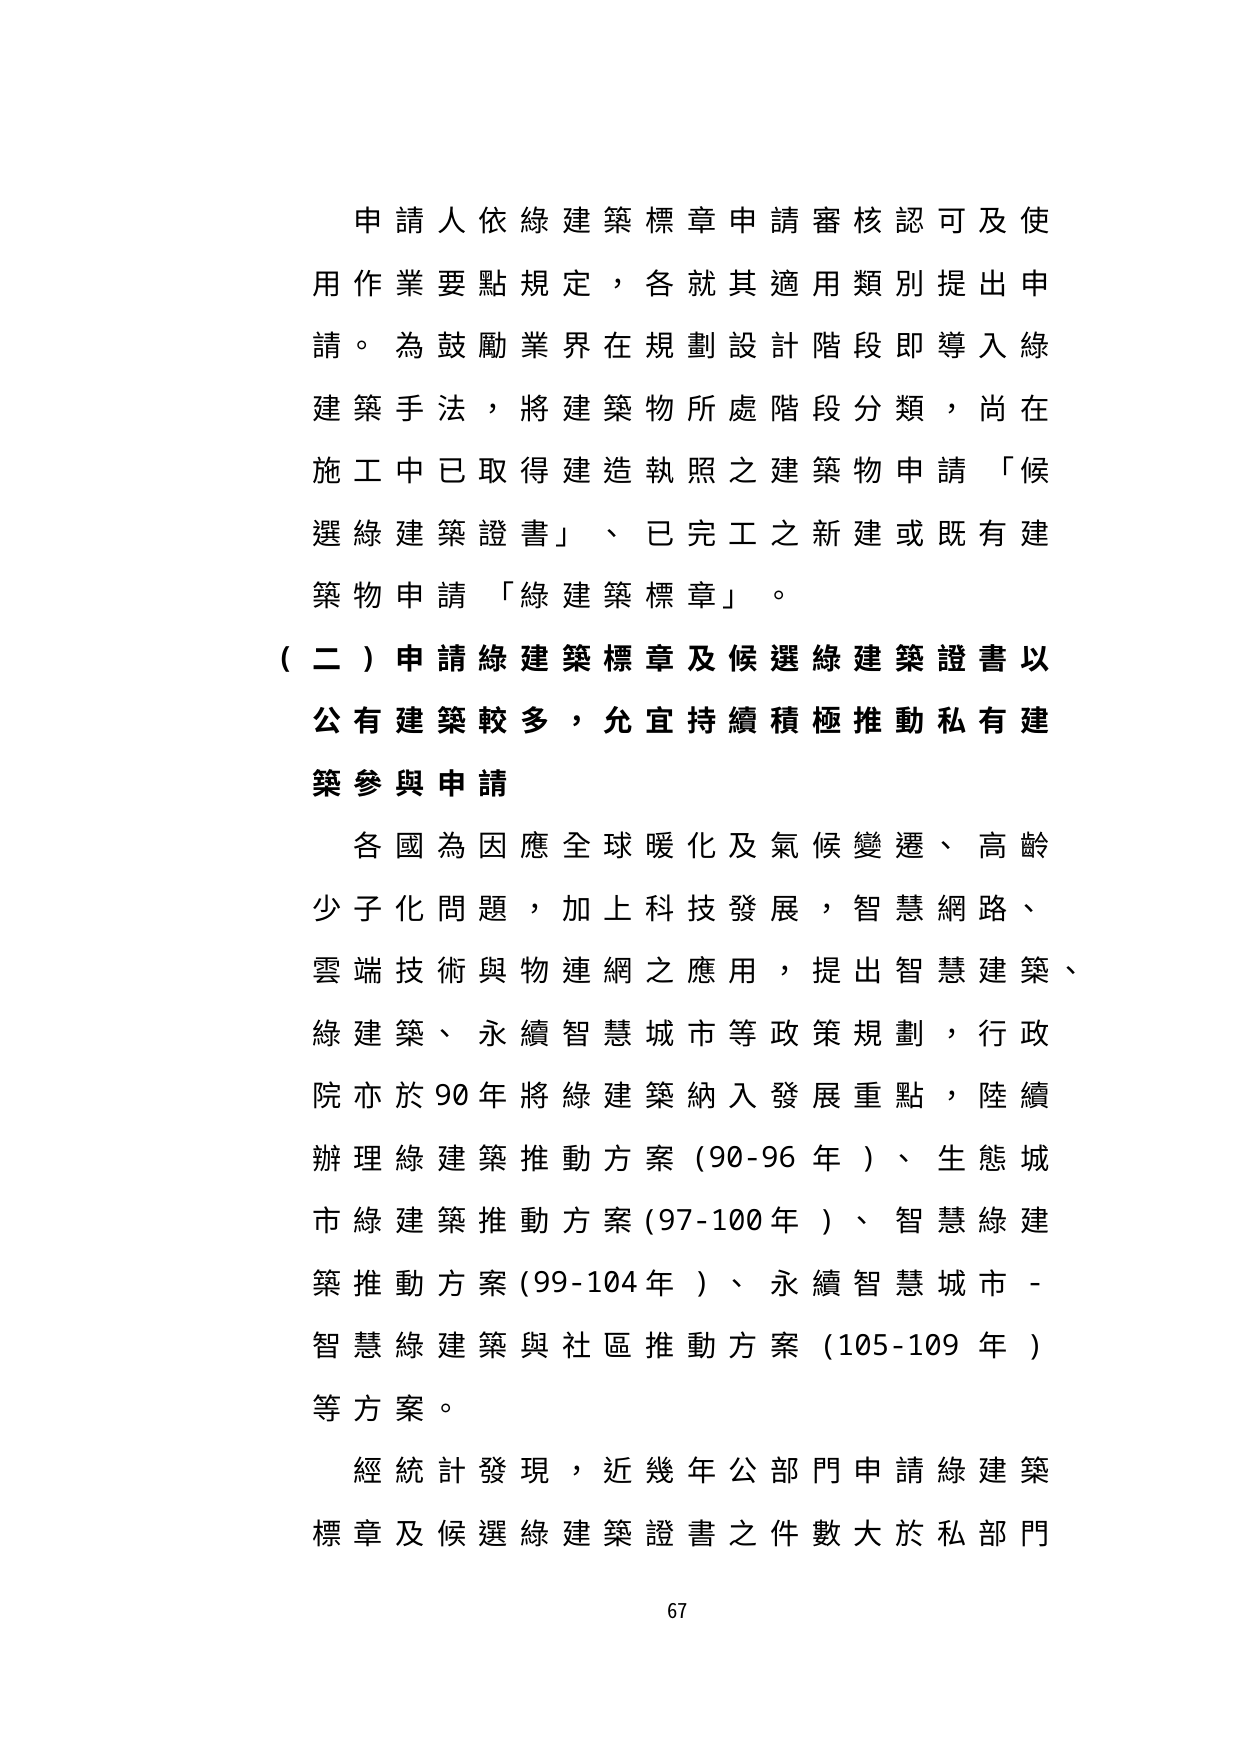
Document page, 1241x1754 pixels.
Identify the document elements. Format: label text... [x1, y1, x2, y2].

text 申請人依綠建築標章申請審核認可及使用作業要點規定，各就其適用類別提出申請。為鼓勵業界在規劃設計階段即導入綠建築手法，將建築物所處階段分類，尚在施工中已取得建造執照之建築物申請「候選綠建築證書」、已完工之新建或既有建築物申請「綠建築標章」。 [269, 177, 1056, 615]
text (二)申請綠建築標章及候選綠建築證書以公有建築較多，允宜持續積極推動私有建築參與申請 [240, 615, 1056, 802]
text 各國為因應全球暖化及氣候變遷、高齡少子化問題，加上科技發展，智慧網路、雲端技術與物連網之應用，提出智慧建築、綠建築、永續智慧城市等政策規劃，行政院亦於90年將綠建築納入發展重點，陸續辦理綠建築推動方案(90-96年)、生態城市綠建築推動方案(97-100年)、智慧綠建築推動方案(99-104年)、永續智慧城市-智慧綠建築與社區推動方案(105-109年)等方案。 [269, 802, 1056, 1427]
text 經統計發現，近幾年公部門申請綠建築標章及候選綠建築證書之件數大於私部門 [269, 1427, 1056, 1552]
